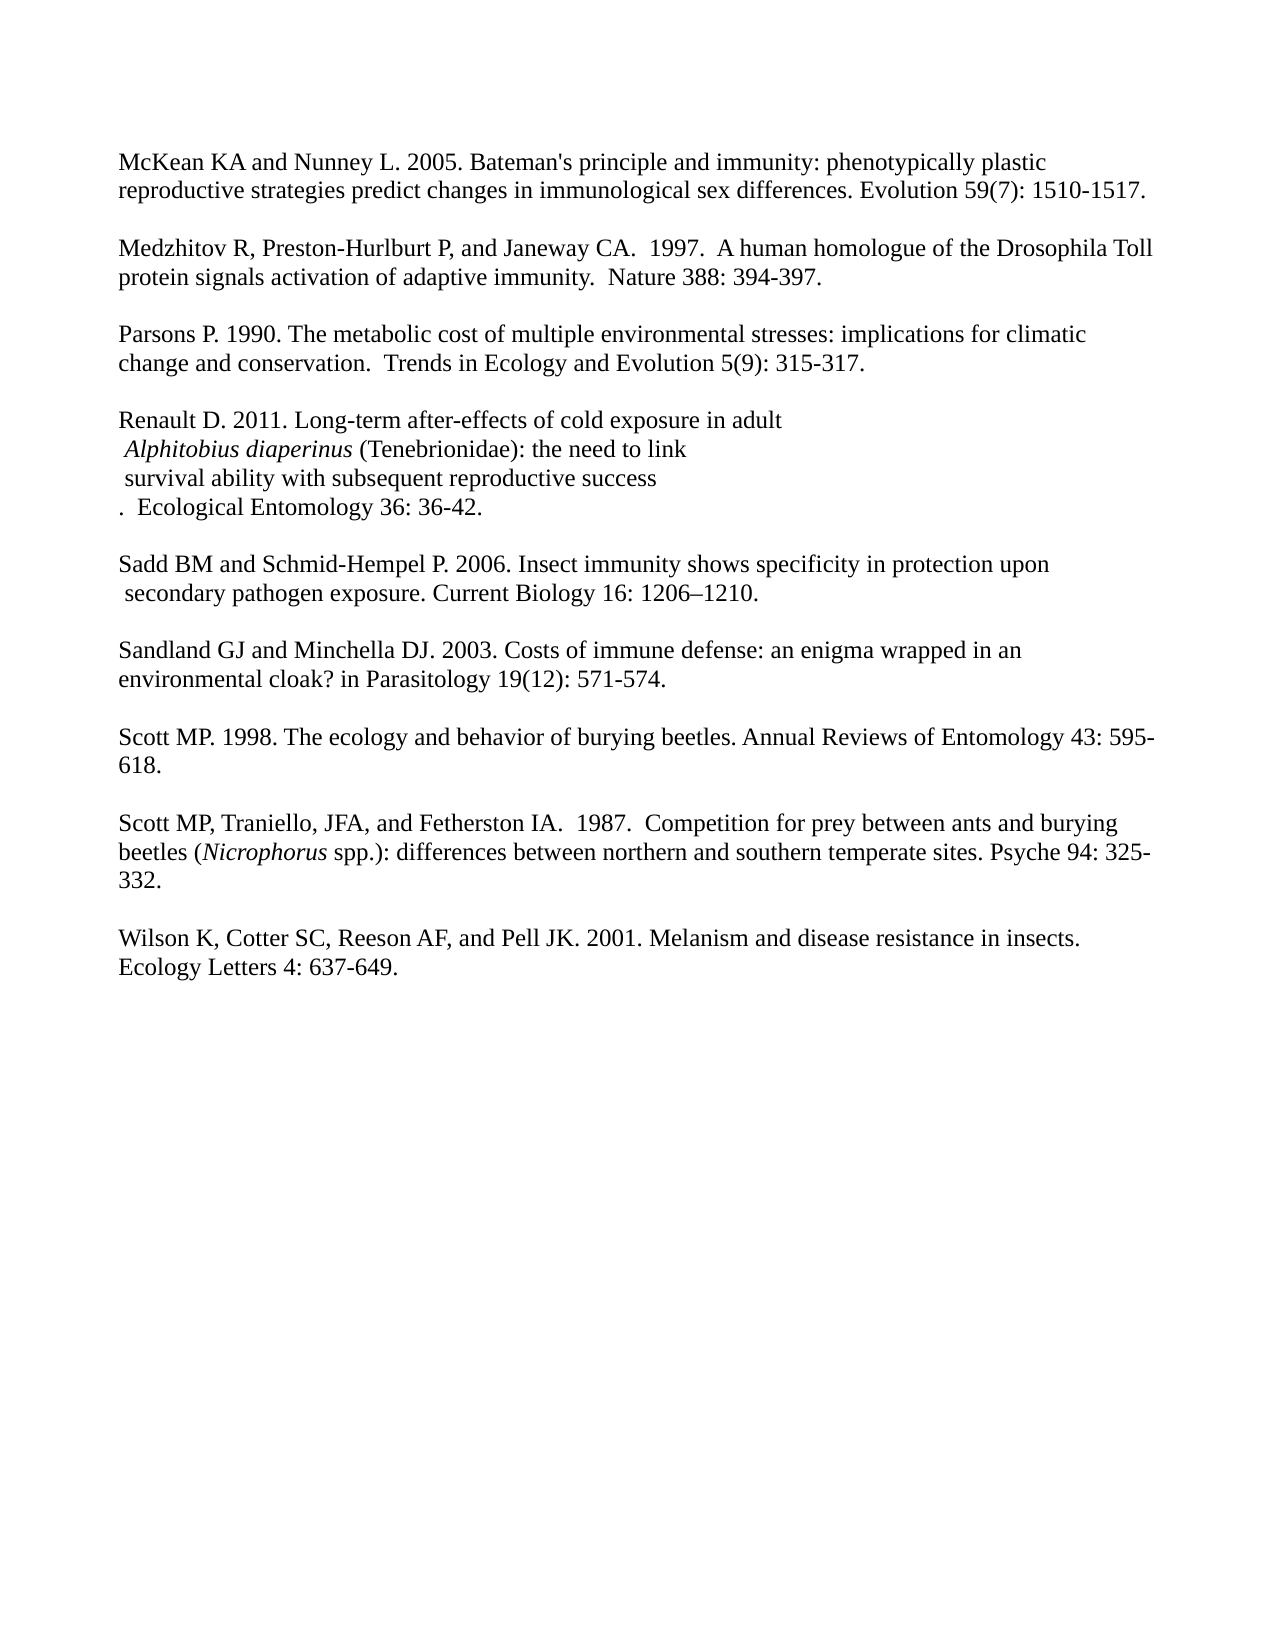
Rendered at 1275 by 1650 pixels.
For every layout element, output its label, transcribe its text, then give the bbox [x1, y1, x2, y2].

text Sandland GJ and Minchella DJ. 2003. Costs of immune defense: an enigma wrapped in an environmental cloak? in Parasitology 19(12): 571-574. [118, 636, 1157, 693]
text Parsons P. 1990. The metabolic cost of multiple environmental stresses: implications for climatic change and conservation. Trends in Ecology and Evolution 5(9): 315-317. [118, 319, 1157, 377]
text secondary pathogen exposure. Current Biology 16: 1206–1210. [118, 578, 1157, 607]
text Medzhitov R, Preston-Hurlburt P, and Janeway CA. 1997. A human homologue of the Drosophila Toll protein signals activation of adaptive immunity. Nature 388: 394-397. [118, 233, 1157, 291]
text . Ecological Entomology 36: 36-42. [118, 492, 1157, 521]
text Scott MP. 1998. The ecology and behavior of burying beetles. Annual Reviews of Entomology 43: 595-618. [118, 722, 1157, 779]
text Scott MP, Traniello, JFA, and Fetherston IA. 1987. Competition for prey between ants and burying beetles (Nicrophorus spp.): differences between northern and southern temperate sites. Psyche 94: 325-332. [118, 808, 1157, 894]
text McKean KA and Nunney L. 2005. Bateman's principle and immunity: phenotypically plastic reproductive strategies predict changes in immunological sex differences. Evolution 59(7): 1510-1517. [118, 147, 1157, 204]
text Alphitobius diaperinus (Tenebrionidae): the need to link [118, 434, 1157, 463]
text Sadd BM and Schmid-Hempel P. 2006. Insect immunity shows specificity in protection upon [118, 549, 1157, 578]
text survival ability with subsequent reproductive success [118, 463, 1157, 492]
text Wilson K, Cotter SC, Reeson AF, and Pell JK. 2001. Melanism and disease resistance in insects. Ecology Letters 4: 637-649. [118, 923, 1157, 981]
text Renault D. 2011. Long-term after-effects of cold exposure in adult [118, 406, 1157, 434]
